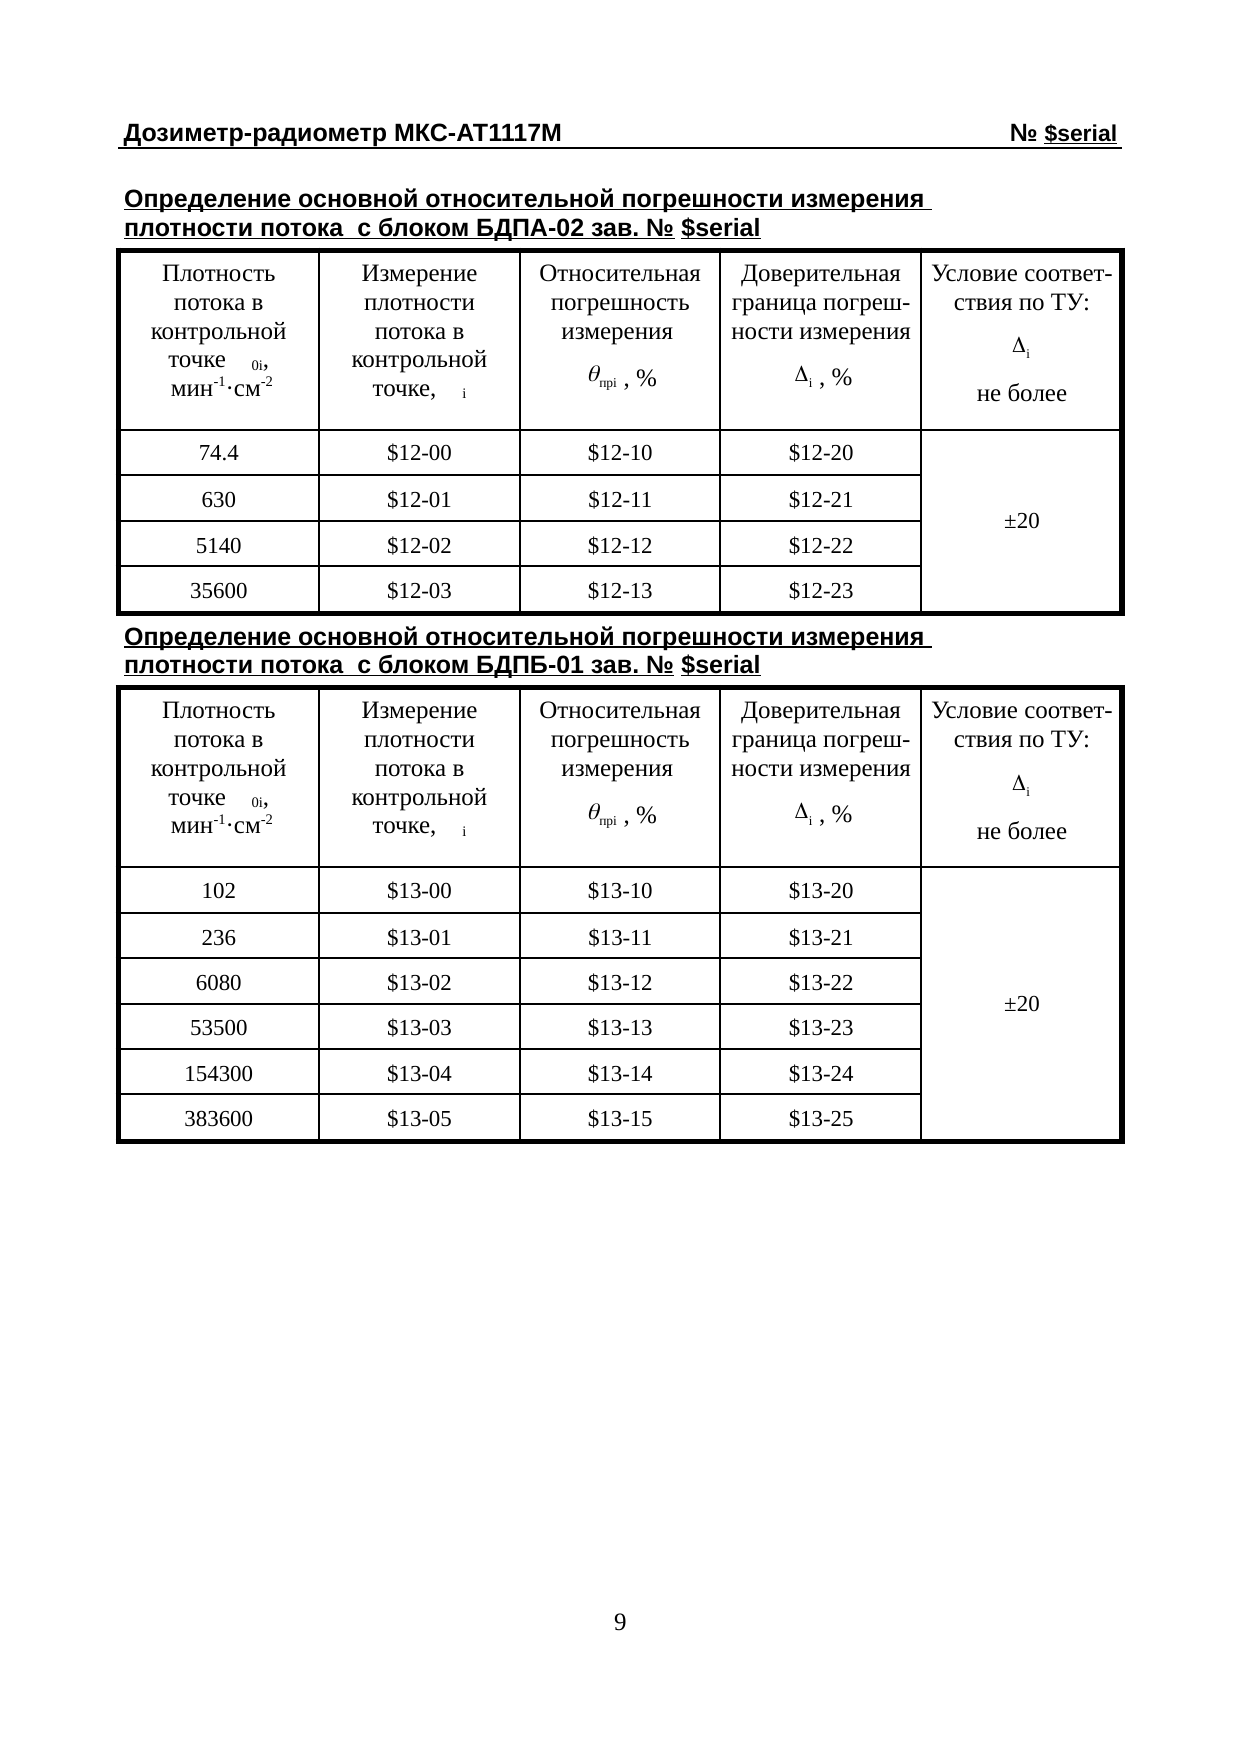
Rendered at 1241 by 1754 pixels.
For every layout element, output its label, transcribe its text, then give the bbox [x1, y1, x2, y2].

table_cell $13-12 [521, 959, 719, 1002]
table_cell Плотность потока в контрольной точке 0i, мин-1·см-2 [121, 690, 318, 866]
table_cell $12-11 [521, 476, 719, 520]
table_cell ±20 [922, 868, 1119, 1139]
table_cell $13-03 [320, 1005, 519, 1048]
table_cell 35600 [121, 567, 318, 611]
table_cell 5140 [121, 522, 318, 565]
table_cell $13-04 [320, 1050, 519, 1093]
table_cell Измерение плотности потока в контрольной точке, i [320, 253, 519, 429]
table_cell Доверительная граница погреш-ности измерения , % [721, 690, 920, 866]
table_cell $13-14 [521, 1050, 719, 1093]
table_cell 53500 [121, 1005, 318, 1048]
table_cell $13-21 [721, 914, 920, 957]
table_header Определение основной относительной погрешности измерения плотности потока с блоком БДПБ-01 зав. № $serial [118, 616, 1122, 685]
table_cell $12-02 [320, 522, 519, 565]
table_cell $13-10 [521, 868, 719, 912]
table_cell $12-20 [721, 431, 920, 474]
table_cell $13-24 [721, 1050, 920, 1093]
table_cell $13-11 [521, 914, 719, 957]
table_cell $13-02 [320, 959, 519, 1002]
table_cell Относительная погрешность измерения , % [521, 690, 719, 866]
table_cell 236 [121, 914, 318, 957]
table_cell $12-13 [521, 567, 719, 611]
table_cell $12-22 [721, 522, 920, 565]
table_cell 6080 [121, 959, 318, 1002]
table_cell $12-21 [721, 476, 920, 520]
table_cell $13-22 [721, 959, 920, 1002]
table_cell $12-01 [320, 476, 519, 520]
table_cell $13-13 [521, 1005, 719, 1048]
table_cell $13-20 [721, 868, 920, 912]
table_cell Относительная погрешность измерения , % [521, 253, 719, 429]
table_cell $13-25 [721, 1095, 920, 1139]
table_cell $12-10 [521, 431, 719, 474]
table_cell 74,4 [121, 431, 318, 474]
table_cell $13-15 [521, 1095, 719, 1139]
table_cell Доверительная граница погреш-ности измерения , % [721, 253, 920, 429]
table_cell $12-12 [521, 522, 719, 565]
table_cell 154300 [121, 1050, 318, 1093]
table_cell ±20 [922, 431, 1119, 611]
table_cell Плотность потока в контрольной точке 0i, мин-1·см-2 [121, 253, 318, 429]
table_cell Условие соответ-ствия по ТУ: не более [922, 253, 1119, 429]
table_cell $13-05 [320, 1095, 519, 1139]
table_cell 102 [121, 868, 318, 912]
table_cell 630 [121, 476, 318, 520]
table_cell $13-23 [721, 1005, 920, 1048]
table_cell Измерение плотности потока в контрольной точке, i [320, 690, 519, 866]
table_cell $12-03 [320, 567, 519, 611]
table_cell $13-00 [320, 868, 519, 912]
table_cell 383600 [121, 1095, 318, 1139]
table_cell Условие соответ-ствия по ТУ: не более [922, 690, 1119, 866]
table_cell $12-23 [721, 567, 920, 611]
table_header Определение основной относительной погрешности измерения плотности потока с блоком БДПА-02 зав. № $serial [118, 179, 1122, 247]
table_cell $13-01 [320, 914, 519, 957]
table_cell $12-00 [320, 431, 519, 474]
